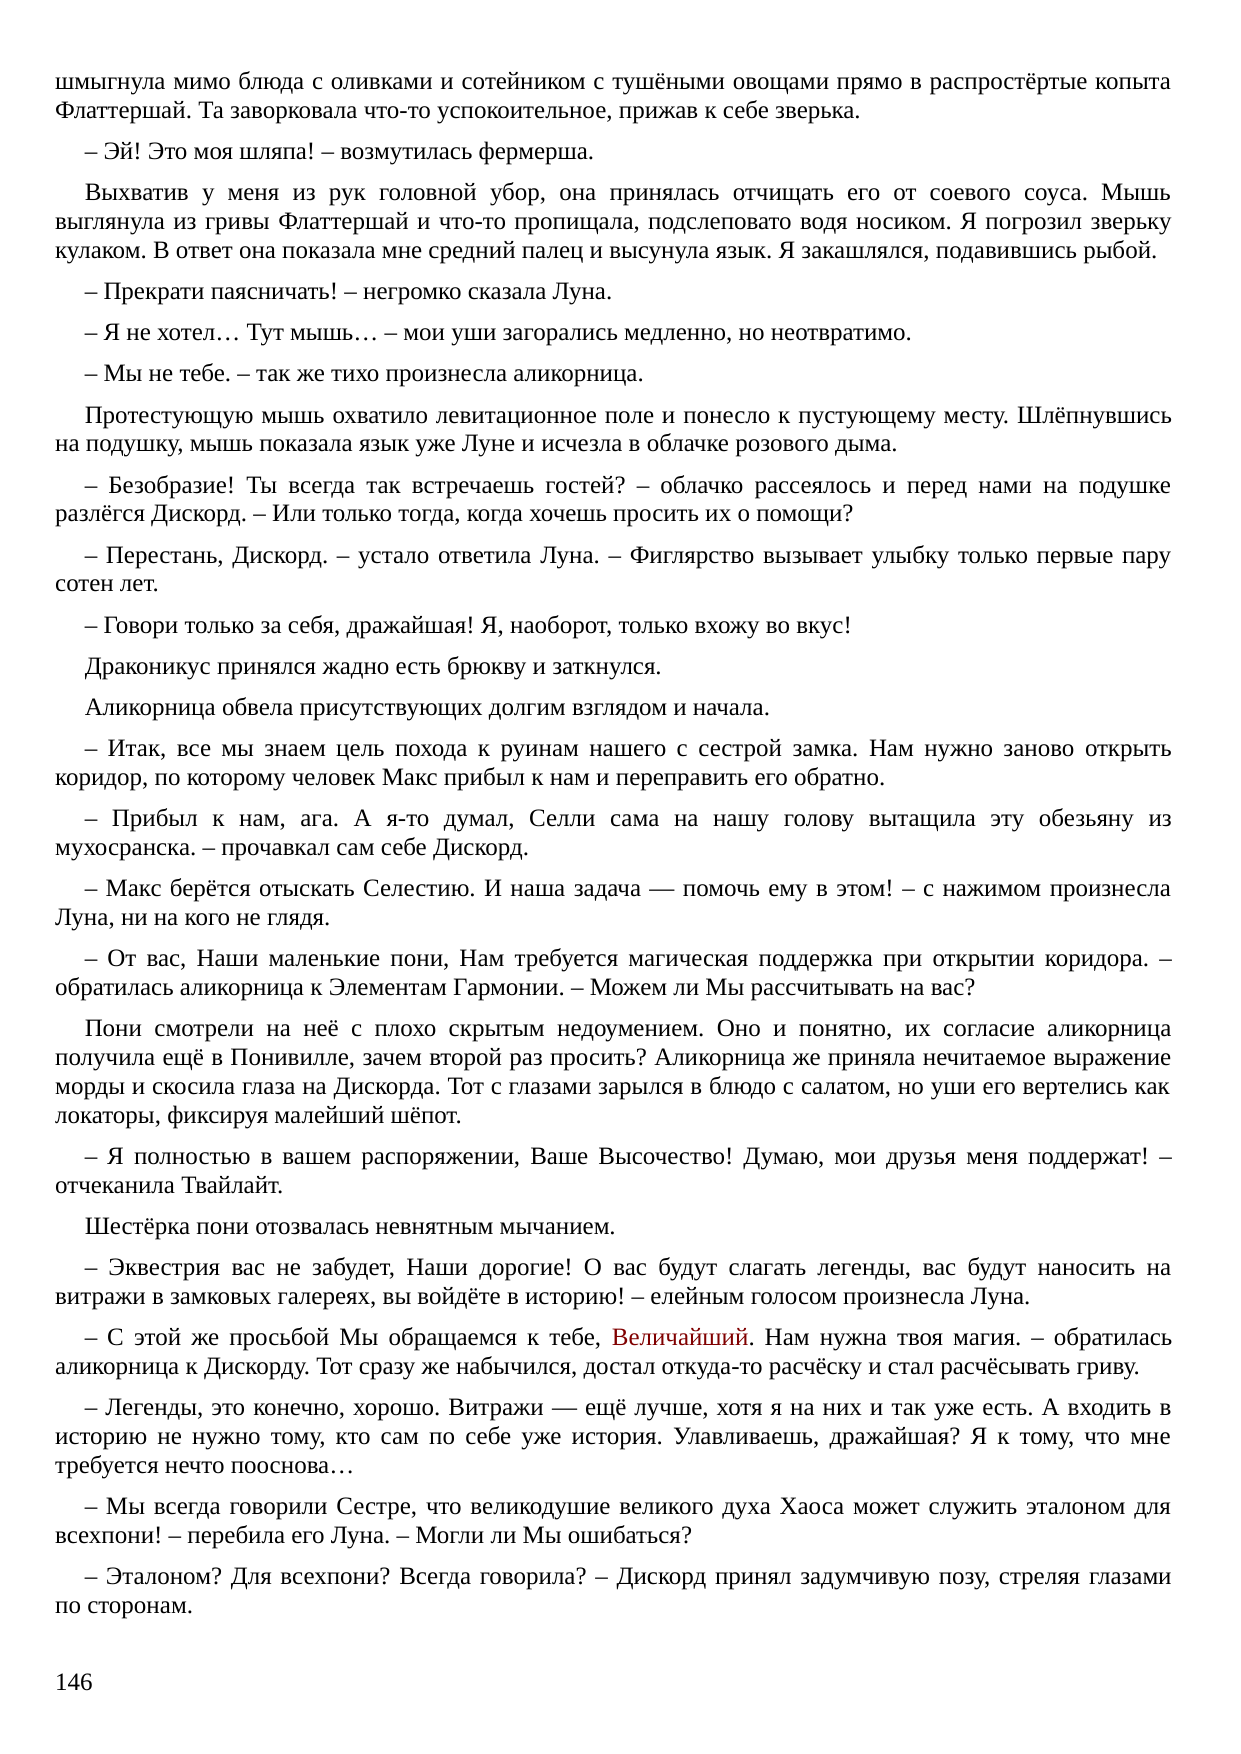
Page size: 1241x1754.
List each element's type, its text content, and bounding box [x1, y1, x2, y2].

text – Макс берётся отыскать Селестию. И наша задача — помочь ему в этом! – с нажимом произнесла Луна, ни на кого не глядя. [55, 873, 1173, 931]
text Протестующую мышь охватило левитационное поле и понесло к пустующему месту. Шлёпнувшись на подушку, мышь показала язык уже Луне и исчезла в облачке розового дыма. [55, 400, 1173, 457]
text – С этой же просьбой Мы обращаемся к тебе, Величайший. Нам нужна твоя магия. – обратилась аликорница к Дискорду. Тот сразу же набычился, достал откуда-то расчёску и стал расчёсывать гриву. [55, 1322, 1173, 1380]
text – Прибыл к нам, ага. А я-то думал, Селли сама на нашу голову вытащила эту обезьяну из мухосранска. – прочавкал сам себе Дискорд. [55, 803, 1173, 861]
text – Перестань, Дискорд. – устало ответила Луна. – Фиглярство вызывает улыбку только первые пару сотен лет. [55, 540, 1173, 597]
text – Легенды, это конечно, хорошо. Витражи — ещё лучше, хотя я на них и так уже есть. А входить в историю не нужно тому, кто сам по себе уже история. Улавливаешь, дражайшая? Я к тому, что мне требуется нечто пооснова… [55, 1392, 1173, 1478]
text – От вас, Наши маленькие пони, Нам требуется магическая поддержка при открытии коридора. – обратилась аликорница к Элементам Гармонии. – Можем ли Мы рассчитывать на вас? [55, 943, 1173, 1001]
text – Я полностью в вашем распоряжении, Ваше Высочество! Думаю, мои друзья меня поддержат! – отчеканила Твайлайт. [55, 1141, 1173, 1198]
text шмыгнула мимо блюда с оливками и сотейником с тушёными овощами прямо в распростёртые копыта Флаттершай. Та заворковала что-то успокоительное, прижав к себе зверька. [55, 66, 1173, 123]
text – Мы не тебе. – так же тихо произнесла аликорница. [55, 358, 1173, 387]
text – Безобразие! Ты всегда так встречаешь гостей? – облачко рассеялось и перед нами на подушке разлёгся Дискорд. – Или только тогда, когда хочешь просить их о помощи? [55, 470, 1173, 527]
text Драконикус принялся жадно есть брюкву и заткнулся. [55, 651, 1173, 680]
text – Итак, все мы знаем цель похода к руинам нашего с сестрой замка. Нам нужно заново открыть коридор, по которому человек Макс прибыл к нам и переправить его обратно. [55, 733, 1173, 791]
text – Говори только за себя, дражайшая! Я, наоборот, только вхожу во вкус! [55, 610, 1173, 638]
text Шестёрка пони отозвалась невнятным мычанием. [55, 1211, 1173, 1240]
text Аликорница обвела присутствующих долгим взглядом и начала. [55, 692, 1173, 721]
text – Мы всегда говорили Сестре, что великодушие великого духа Хаоса может служить эталоном для всехпони! – перебила его Луна. – Могли ли Мы ошибаться? [55, 1491, 1173, 1548]
text – Эквестрия вас не забудет, Наши дорогие! О вас будут слагать легенды, вас будут наносить на витражи в замковых галереях, вы войдёте в историю! – елейным голосом произнесла Луна. [55, 1252, 1173, 1310]
text – Я не хотел… Тут мышь… – мои уши загорались медленно, но неотвратимо. [55, 317, 1173, 346]
text – Эталоном? Для всехпони? Всегда говорила? – Дискорд принял задумчивую позу, стреляя глазами по сторонам. [55, 1561, 1173, 1618]
text – Прекрати паясничать! – негромко сказала Луна. [55, 276, 1173, 305]
text – Эй! Это моя шляпа! – возмутилась фермерша. [55, 136, 1173, 165]
text Выхватив у меня из рук головной убор, она принялась отчищать его от соевого соуса. Мышь выглянула из гривы Флаттершай и что-то пропищала, подслеповато водя носиком. Я погрозил зверьку кулаком. В ответ она показала мне средний палец и высунула язык. Я закашлялся, подавившись рыбой. [55, 177, 1173, 263]
text Пони смотрели на неё с плохо скрытым недоумением. Оно и понятно, их согласие аликорница получила ещё в Понивилле, зачем второй раз просить? Аликорница же приняла нечитаемое выражение морды и скосила глаза на Дискорда. Тот с глазами зарылся в блюдо с салатом, но уши его вертелись как локаторы, фиксируя малейший шёпот. [55, 1013, 1173, 1128]
